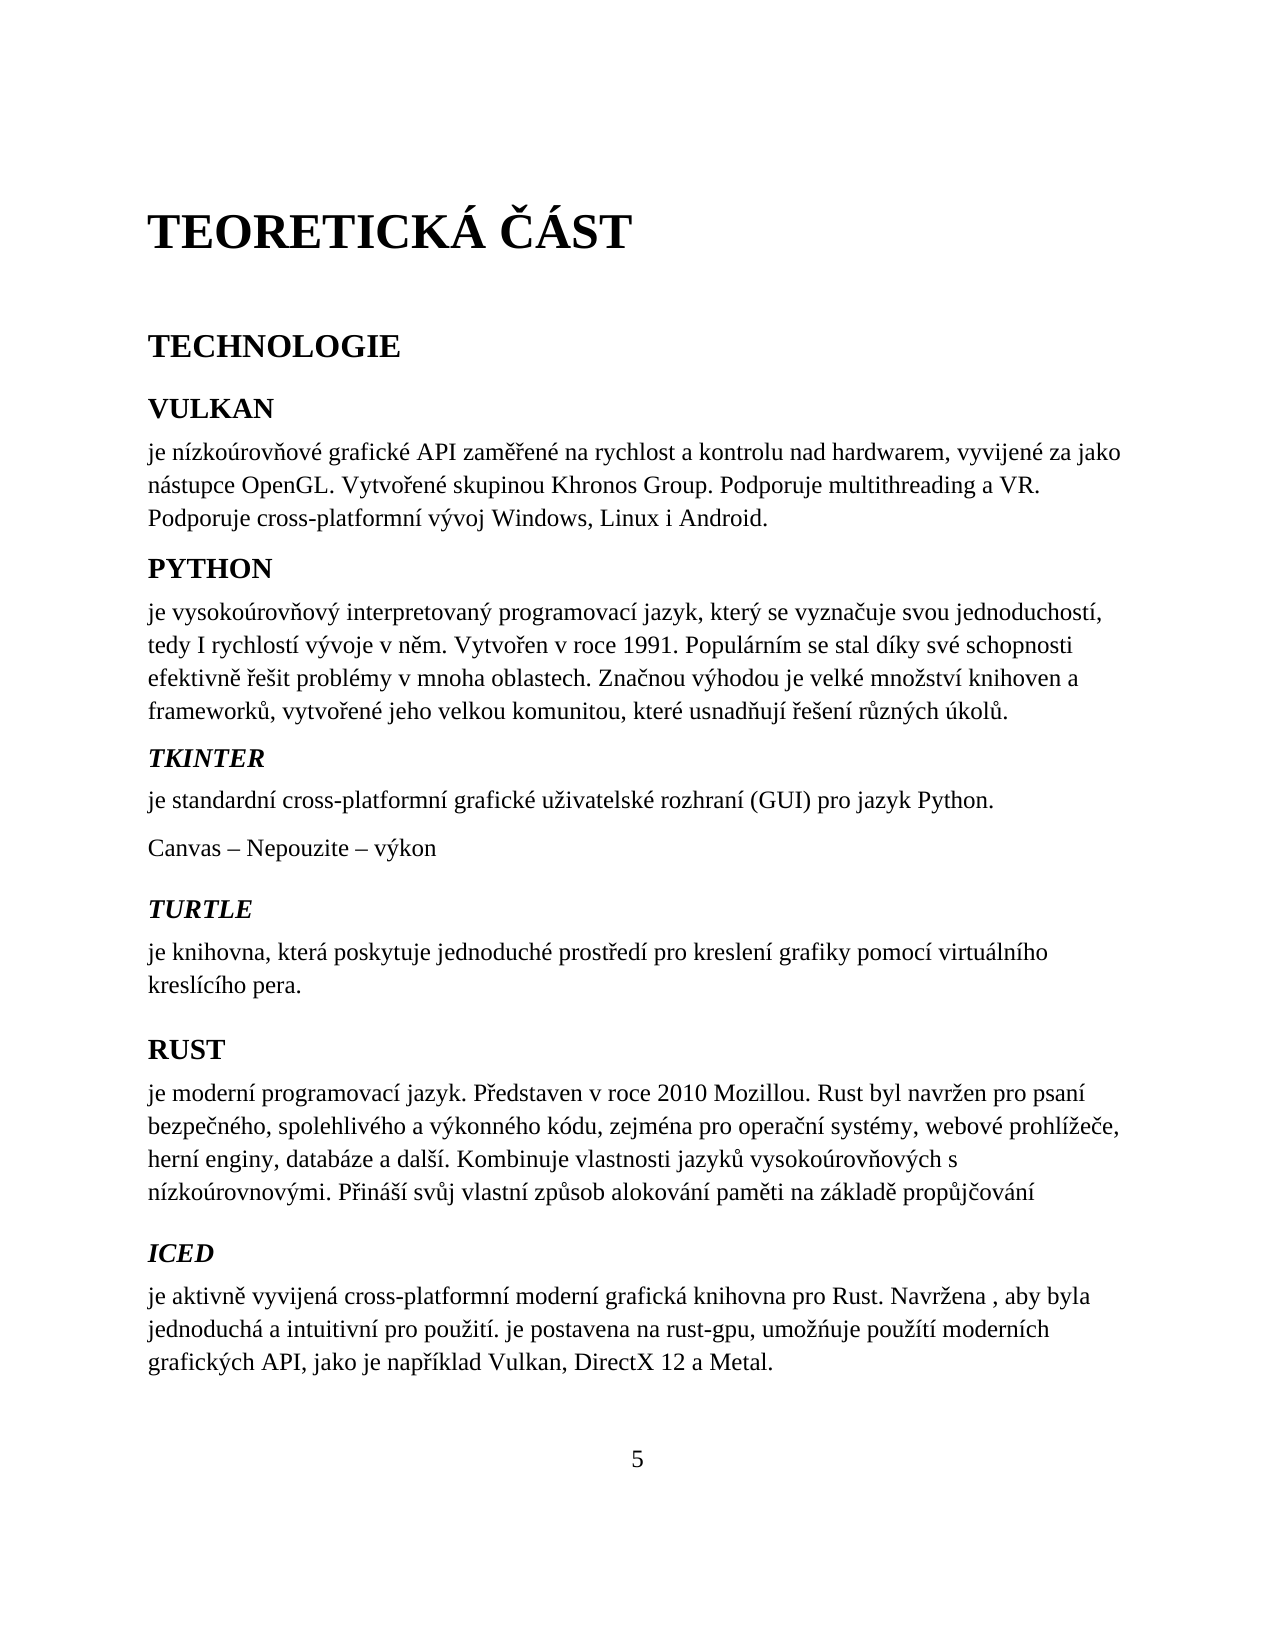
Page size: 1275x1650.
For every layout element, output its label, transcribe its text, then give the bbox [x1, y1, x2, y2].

text je aktivně vyvijená cross-platformní moderní grafická knihovna pro Rust. Navržena , aby byla jednoduchá a intuitivní pro použití. je postavena na rust-gpu, umožńuje použítí moderních grafických API, jako je například Vulkan, DirectX 12 a Metal. [148, 1281, 1127, 1376]
text je moderní programovací jazyk. Představen v roce 2010 Mozillou. Rust byl navržen pro psaní bezpečného, spolehlivého a výkonného kódu, zejména pro operační systémy, webové prohlížeče, herní enginy, databáze a další. Kombinuje vlastnosti jazyků vysokoúrovňových s nízkoúrovnovými. Přináší svůj vlastní způsob alokování paměti na základě propůjčování [148, 1078, 1127, 1206]
subtitle TEORETICKÁ ČÁST [148, 202, 1127, 260]
text je knihovna, která poskytuje jednoduché prostředí pro kreslení grafiky pomocí virtuálního kreslícího pera. [148, 937, 1127, 998]
subtitle TURTLE [148, 893, 1127, 924]
text je nízkoúrovňové grafické API zaměřené na rychlost a kontrolu nad hardwarem, vyvijené za jako nástupce OpenGL. Vytvořené skupinou Khronos Group. Podporuje multithreading a VR. Podporuje cross-platformní vývoj Windows, Linux i Android. [148, 437, 1127, 532]
subtitle VULKAN [148, 391, 1127, 425]
subtitle PYTHON [148, 551, 1127, 585]
subtitle TECHNOLOGIE [148, 326, 1127, 364]
text Canvas – Nepouzite – výkon [148, 833, 1127, 862]
text je standardní cross-platformní grafické uživatelské rozhraní (GUI) pro jazyk Python. [148, 785, 1127, 814]
subtitle TKINTER [148, 742, 1127, 773]
subtitle ICED [148, 1237, 1127, 1268]
subtitle RUST [148, 1032, 1127, 1066]
text je vysokoúrovňový interpretovaný programovací jazyk, který se vyznačuje svou jednoduchostí, tedy I rychlostí vývoje v něm. Vytvořen v roce 1991. Populárním se stal díky své schopnosti efektivně řešit problémy v mnoha oblastech. Značnou výhodou je velké množství knihoven a frameworků, vytvořené jeho velkou komunitou, které usnadňují řešení různých úkolů. [148, 597, 1127, 725]
